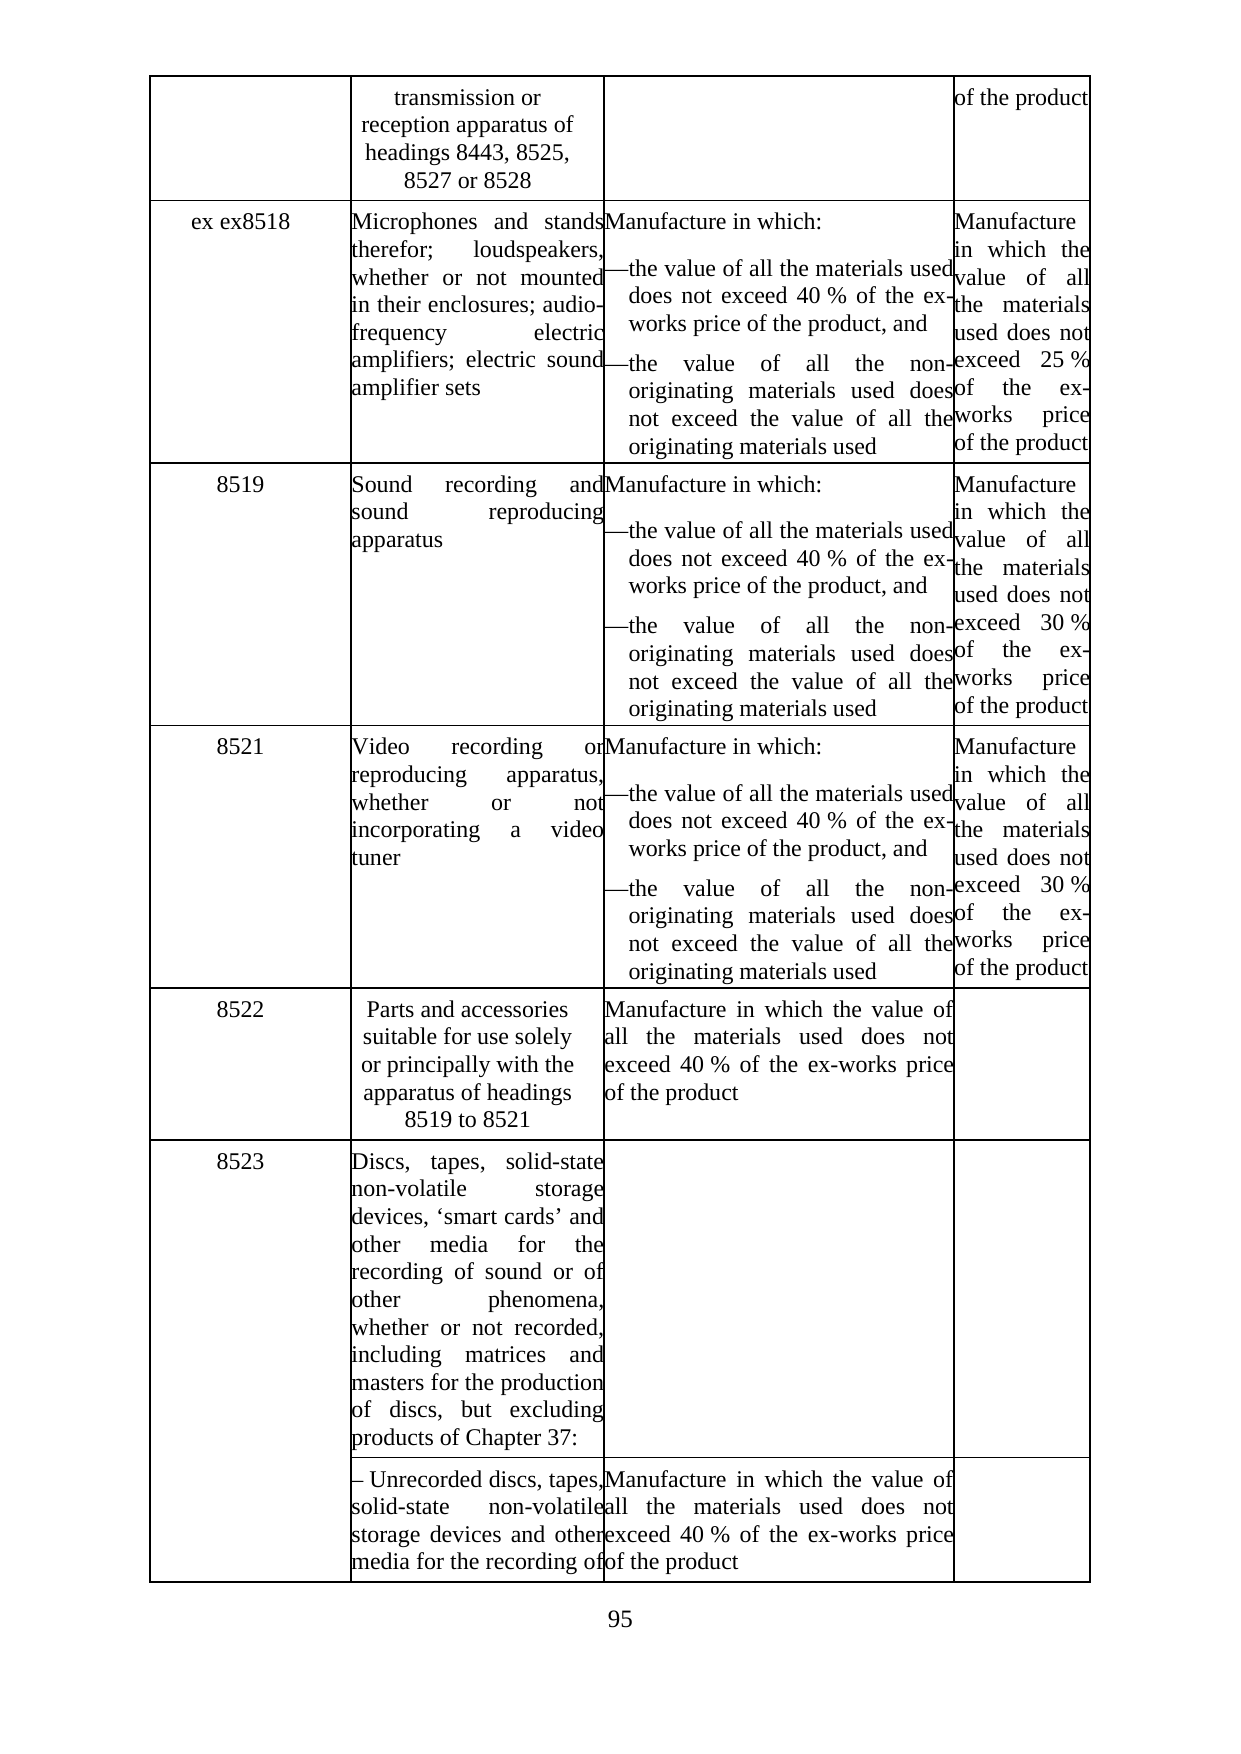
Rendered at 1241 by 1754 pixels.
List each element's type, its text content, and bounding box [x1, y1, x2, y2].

table_header — [605, 628, 628, 722]
table_cell – Unrecorded discs, tapes, solid-state non-volatile storage devices and other media for the recording of [352, 1458, 603, 1581]
table_header — [605, 271, 628, 336]
table_header — [605, 504, 628, 532]
table_cell Manufacture in which the value of all the materials used does not exceed 40 % of the ex-works price of the product [605, 1458, 953, 1581]
table_cell Manufacture in which the value of all the materials used does not exceed 40 % of the ex-works price of the product [605, 989, 953, 1139]
table_cell Manufacture in which the value of all the materials used does not exceed 30 % of the ex-works price of the product [955, 726, 1089, 987]
table_cell [955, 989, 1089, 1139]
table_header the value of all the materials used does not exceed 40 % of the ex-works price of the product, and [628, 766, 953, 861]
table_header the value of all the materials used does not exceed 40 % of the ex-works price of the product, and [628, 504, 953, 599]
table_cell 8523 [151, 1141, 350, 1581]
table_cell 8519 [151, 464, 350, 724]
table_cell ex ex8518 [151, 201, 350, 462]
table_cell Microphones and stands therefor; loudspeakers, whether or not mounted in their enclosures; audio-frequency electric amplifiers; electric sound amplifier sets [352, 201, 603, 462]
table_header — [605, 891, 628, 984]
table_cell [605, 1141, 953, 1457]
table_cell [605, 77, 953, 199]
table_cell transmission or reception apparatus of headings 8443, 8525, 8527 or 8528 [352, 77, 603, 199]
table_cell Discs, tapes, solid-state non-volatile storage devices, ‘smart cards’ and other media for the recording of sound or of other phenomena, whether or not recorded, including matrices and masters for the production of discs, but excluding products of Chapter 37: [352, 1141, 603, 1457]
table_cell Video recording or reproducing apparatus, whether or not incorporating a video tuner [352, 726, 603, 987]
table_cell Sound recording and sound reproducing apparatus [352, 464, 603, 724]
table_cell Manufacture in which the value of all the materials used does not exceed 25 % of the ex-works price of the product [955, 201, 1089, 462]
table_cell [151, 77, 350, 199]
table_header the value of all the non-originating materials used does not exceed the value of all the originating materials used [628, 861, 953, 984]
table_header the value of all the non-originating materials used does not exceed the value of all the originating materials used [628, 336, 953, 459]
table_header — [605, 533, 628, 599]
table_header — [605, 766, 628, 795]
table_header — [605, 599, 628, 627]
table_cell of the product [955, 77, 1089, 199]
table_cell 8521 [151, 726, 350, 987]
table_cell Manufacture in which: [605, 201, 953, 241]
table_header — [605, 241, 628, 270]
table_cell Manufacture in which: [605, 464, 953, 504]
table_cell Parts and accessories suitable for use solely or principally with the apparatus of headings 8519 to 8521 [352, 989, 603, 1139]
table_header the value of all the non-originating materials used does not exceed the value of all the originating materials used [628, 599, 953, 722]
table_cell [955, 1141, 1089, 1457]
table_cell 8522 [151, 989, 350, 1139]
table_cell Manufacture in which the value of all the materials used does not exceed 30 % of the ex-works price of the product [955, 464, 1089, 724]
table_cell [955, 1458, 1089, 1581]
table_header — [605, 796, 628, 861]
table_header — [605, 366, 628, 459]
table_header the value of all the materials used does not exceed 40 % of the ex-works price of the product, and [628, 241, 953, 336]
table_header — [605, 861, 628, 890]
table_header — [605, 336, 628, 365]
table_cell Manufacture in which: [605, 726, 953, 766]
